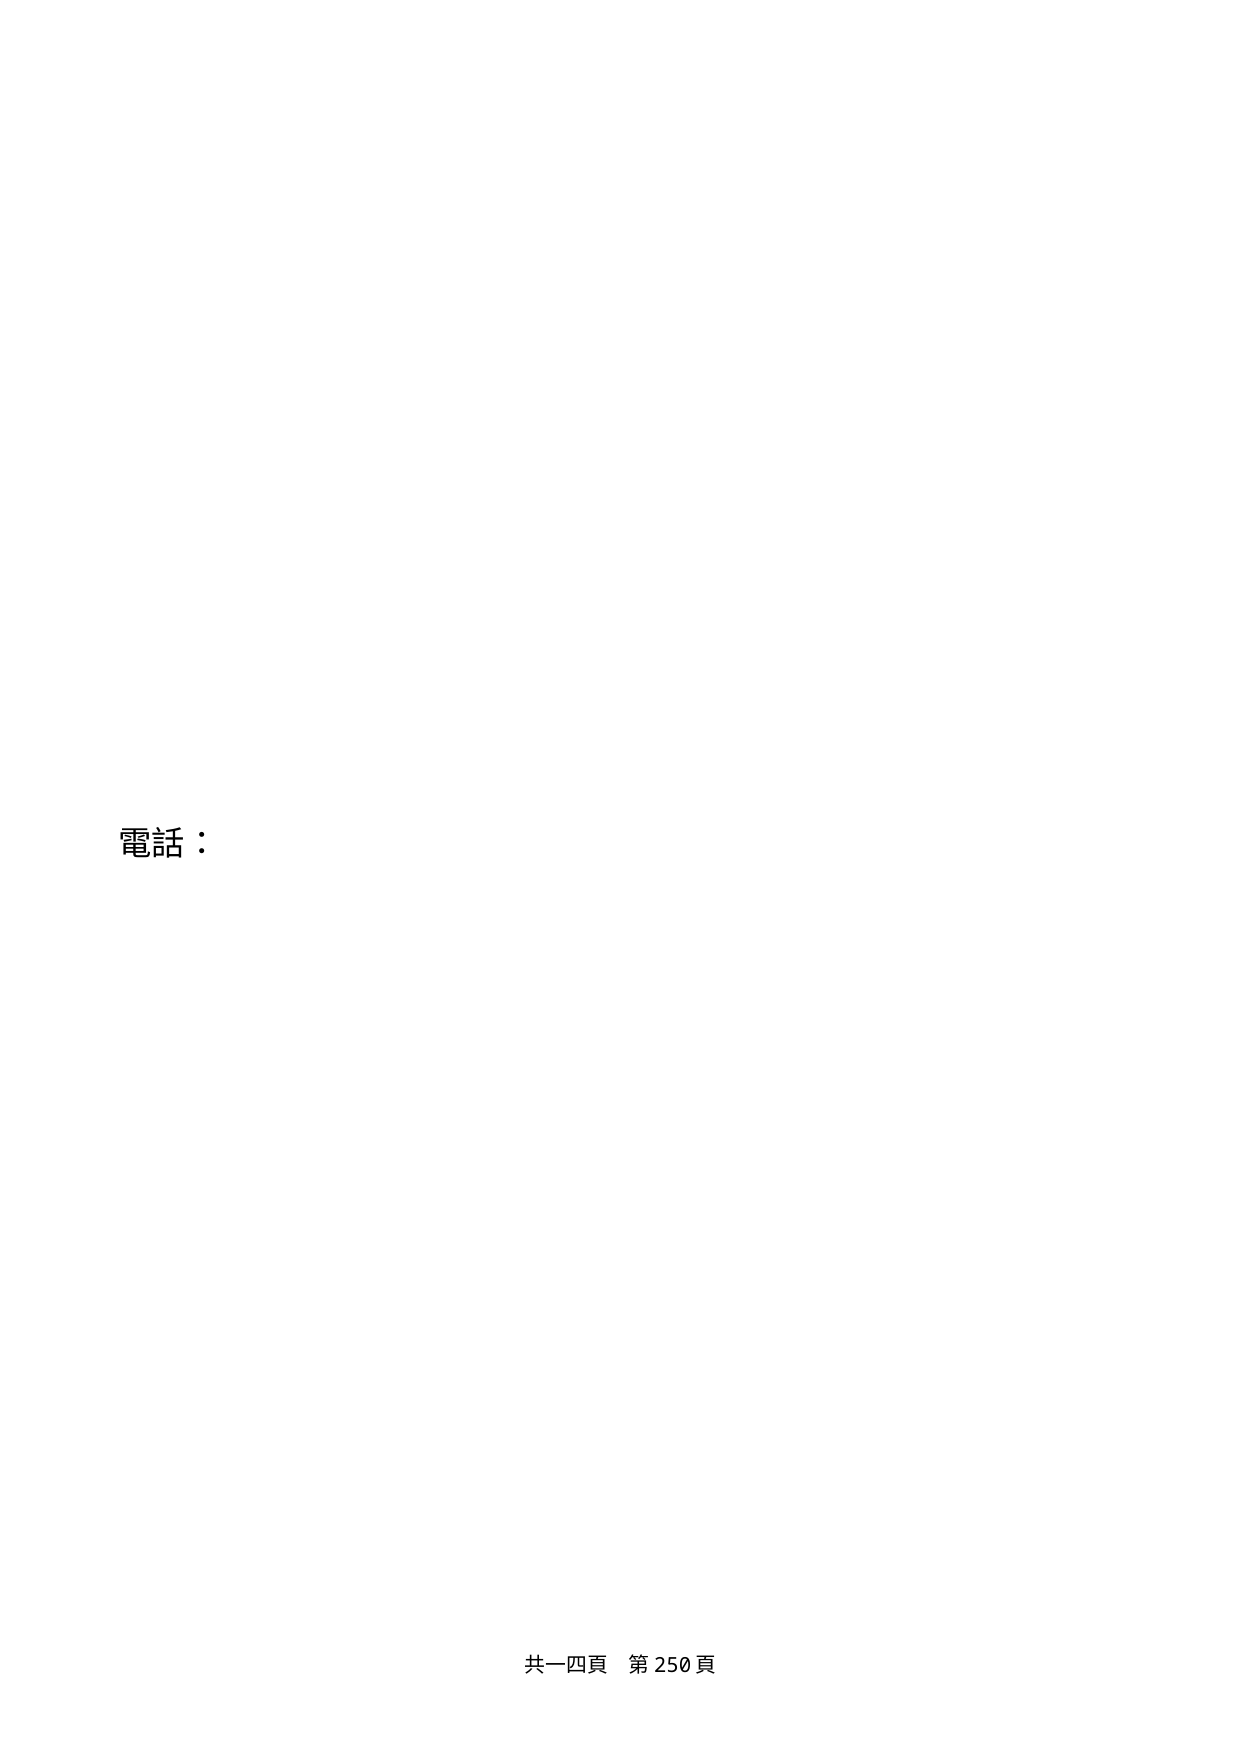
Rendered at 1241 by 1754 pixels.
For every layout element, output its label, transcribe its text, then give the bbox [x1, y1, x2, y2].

text 電話： [118, 799, 1122, 862]
